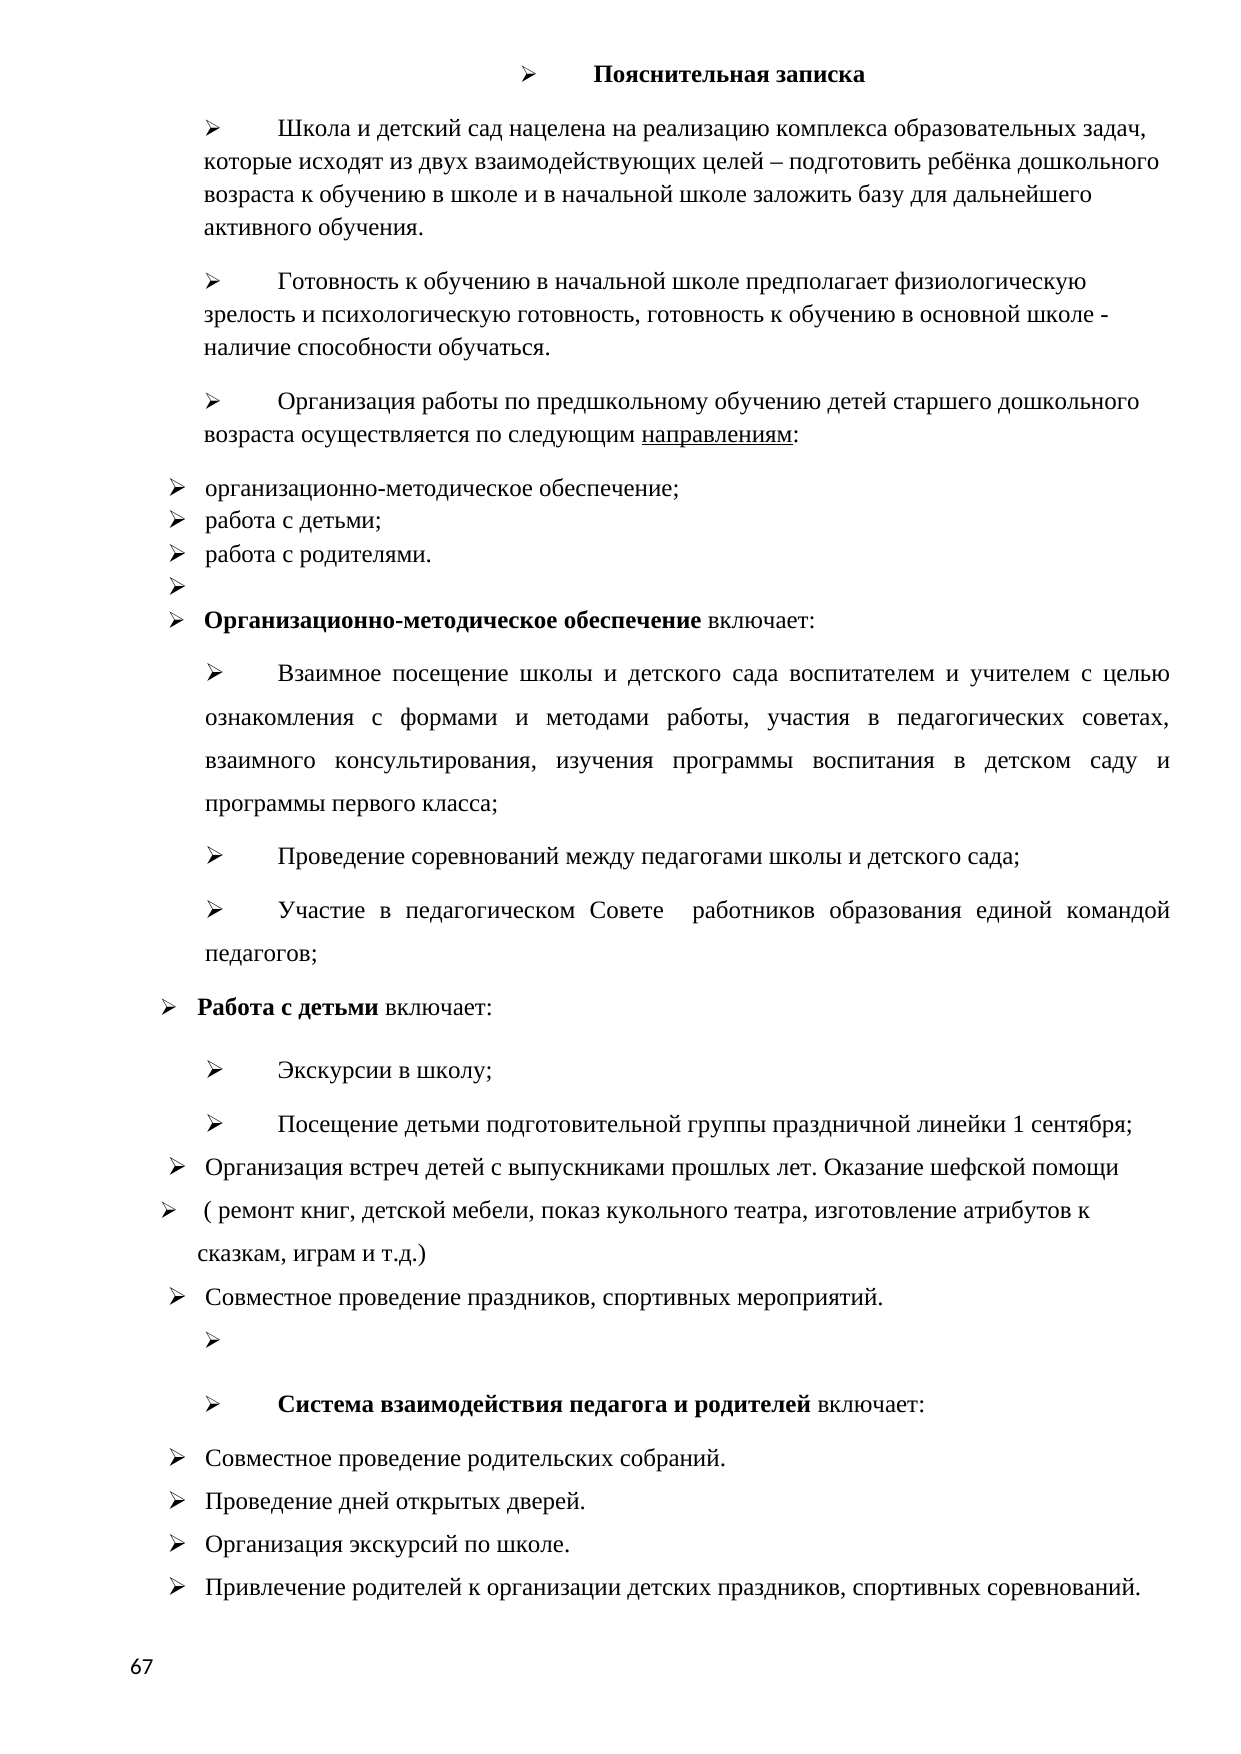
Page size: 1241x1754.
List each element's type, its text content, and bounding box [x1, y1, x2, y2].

list Готовность к обучению в начальной школе предполагает физиологическую зрелость и психологическую готовность, готовность к обучению в основной школе - наличие способности обучаться. [204, 266, 1181, 361]
list Организация работы по предшкольному обучению детей старшего дошкольного возраста осуществляется по следующим направлениям: [204, 386, 1181, 447]
list Работа с детьми включает: [159, 992, 1181, 1020]
list Привлечение родителей к организации детских праздников, спортивных соревнований. [167, 1572, 1181, 1601]
subtitle Посещение детьми подготовительной группы праздничной линейки 1 сентября; [205, 1109, 1171, 1138]
list организационно-методическое обеспечение; [167, 473, 1181, 501]
subtitle Проведение соревнований между педагогами школы и детского сада; [205, 841, 1171, 870]
list Совместное проведение праздников, спортивных мероприятий. [167, 1282, 1181, 1310]
list Организационно-методическое обеспечение включает: [167, 605, 1181, 633]
list Организация экскурсий по школе. [167, 1529, 1181, 1558]
subtitle Взаимное посещение школы и детского сада воспитателем и учителем с целью ознакомления с формами и методами работы, участия в педагогических советах, взаимного консультирования, изучения программы воспитания в детском саду и программы первого класса; [205, 658, 1171, 817]
list Проведение дней открытых дверей. [167, 1486, 1181, 1514]
list работа с детьми; [167, 506, 1181, 534]
list ( ремонт книг, детской мебели, показ кукольного театра, изготовление атрибутов к сказкам, играм и т.д.) [159, 1195, 1181, 1267]
list Пояснительная записка [130, 59, 1181, 88]
list Система взаимодействия педагога и родителей включает: [130, 1389, 1181, 1417]
list работа с родителями. [167, 539, 1181, 567]
list Совместное проведение родительских собраний. [167, 1443, 1181, 1471]
subtitle Участие в педагогическом Совете работников образования единой командой педагогов; [205, 895, 1171, 967]
list Организация встреч детей с выпускниками прошлых лет. Оказание шефской помощи [167, 1152, 1181, 1181]
list Школа и детский сад нацелена на реализацию комплекса образовательных задач, которые исходят из двух взаимодействующих целей – подготовить ребёнка дошкольного возраста к обучению в школе и в начальной школе заложить базу для дальнейшего активного обучения. [204, 113, 1181, 241]
subtitle Экскурсии в школу; [205, 1056, 1171, 1084]
